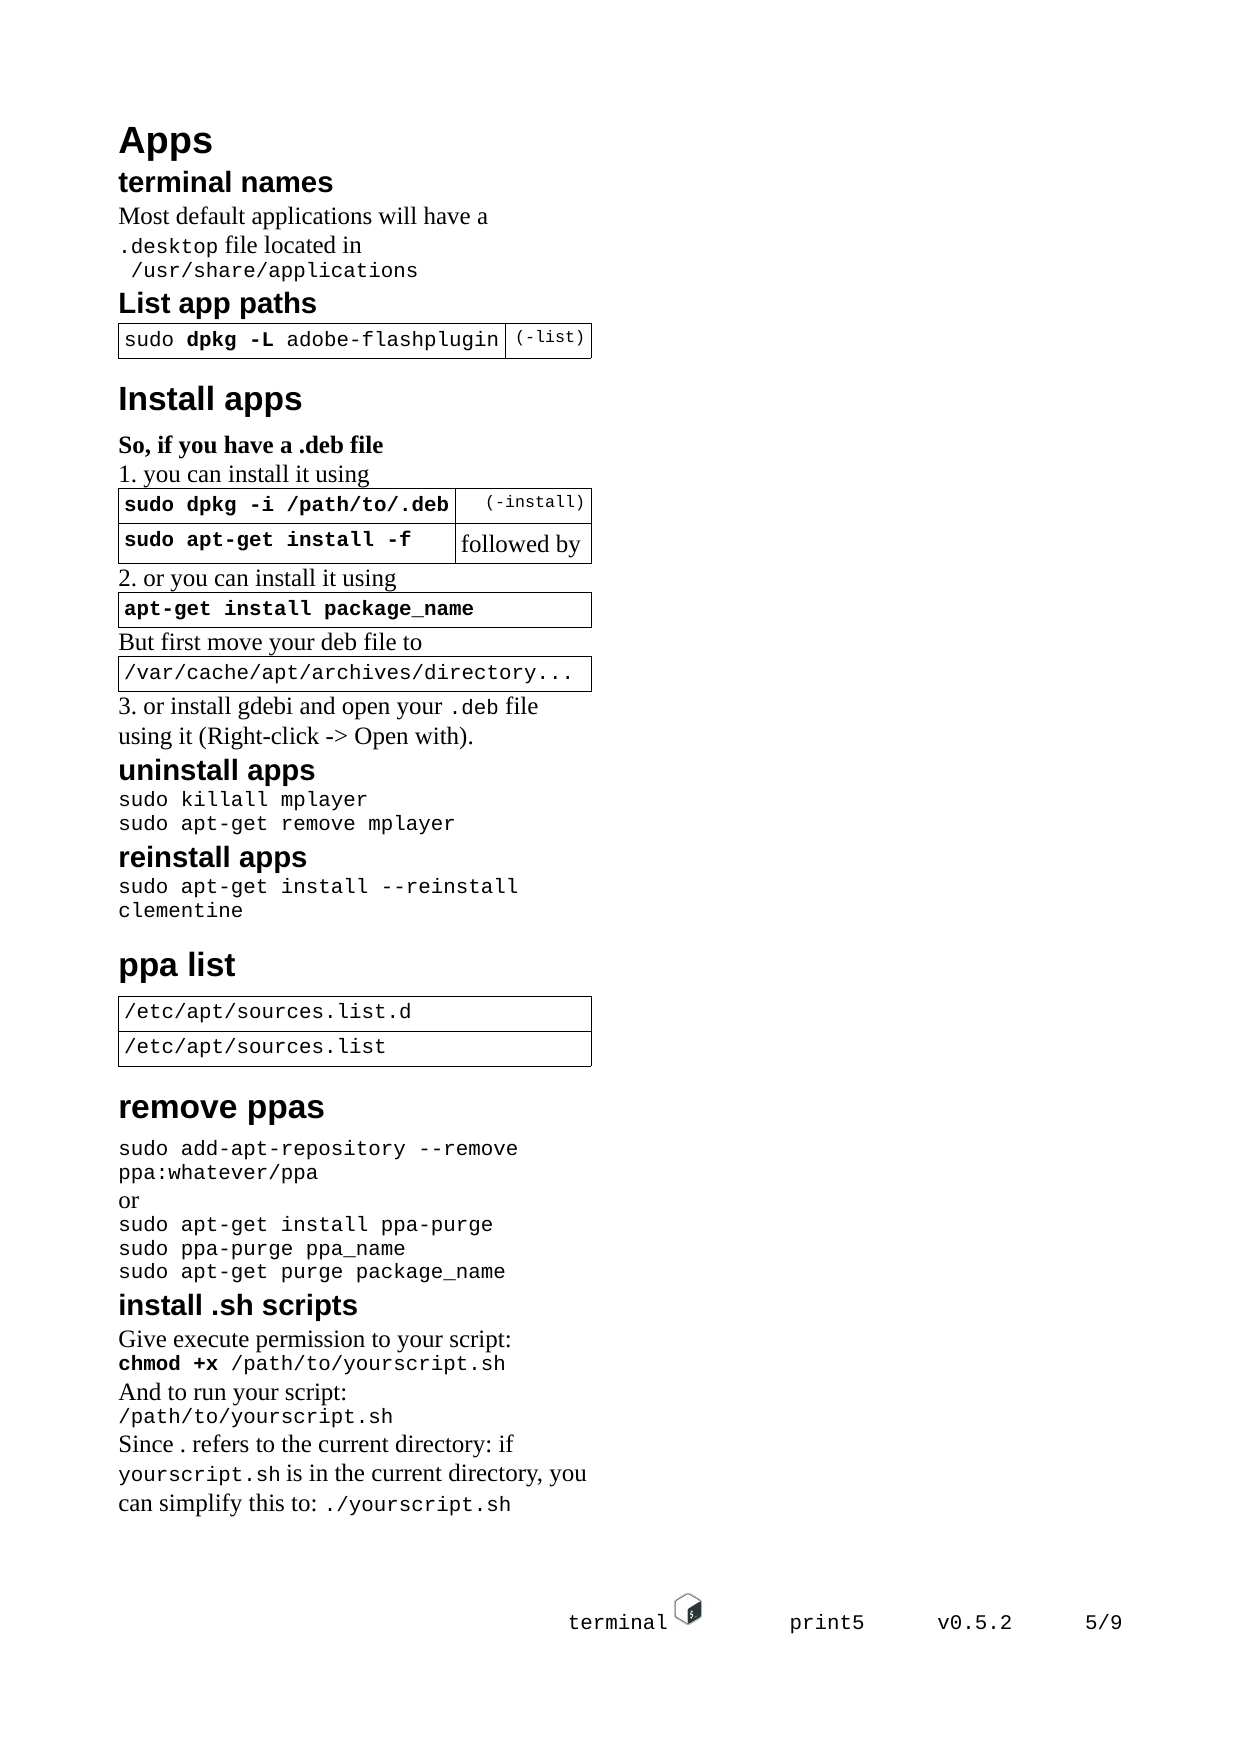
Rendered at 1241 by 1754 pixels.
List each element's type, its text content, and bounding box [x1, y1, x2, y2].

subtitle Install apps [118, 379, 591, 418]
text or [118, 1185, 591, 1214]
subtitle Apps [118, 118, 591, 162]
text 1. you can install it using [118, 459, 591, 488]
table_cell /etc/apt/sources.list [119, 1032, 591, 1066]
table_header (-install) [456, 489, 591, 523]
text 3. or install gdebi and open your .deb file using it (Right-click -> Open with). [118, 692, 591, 750]
subtitle reinstall apps [118, 839, 591, 873]
text sudo killall mplayer [118, 789, 591, 813]
subtitle install .sh scripts [118, 1288, 591, 1322]
text sudo apt-get remove mplayer [118, 813, 591, 837]
text sudo add-apt-repository --remove ppa:whatever/ppa [118, 1138, 591, 1185]
text 2. or you can install it using [118, 564, 591, 592]
table_header /etc/apt/sources.list.d [119, 997, 591, 1031]
text And to run your script: [118, 1377, 591, 1406]
text But first move your deb file to [118, 628, 591, 656]
table_header (-list) [506, 324, 591, 358]
table_header apt-get install package_name [119, 593, 591, 627]
subtitle terminal names [118, 165, 591, 198]
text /path/to/yourscript.sh [118, 1406, 591, 1429]
text sudo apt-get purge package_name [118, 1261, 591, 1285]
subtitle uninstall apps [118, 753, 591, 786]
table_cell followed by [456, 524, 591, 563]
subtitle List app paths [118, 286, 591, 320]
table_header sudo dpkg -L adobe-flashplugin [119, 324, 505, 358]
text So, if you have a .deb file [118, 430, 591, 459]
table_header /var/cache/apt/archives/directory... [119, 657, 591, 691]
text Since . refers to the current directory: if yourscript.sh is in the current directory, you can simplify this to: ./yourscript.sh [118, 1429, 591, 1517]
picture [667, 1588, 709, 1630]
table_cell sudo apt-get install -f [119, 524, 455, 563]
text Give execute permission to your script: [118, 1324, 591, 1353]
text sudo apt-get install --reinstall clementine [118, 876, 591, 923]
text chmod +x /path/to/yourscript.sh [118, 1353, 591, 1377]
text /usr/share/applications [118, 260, 591, 283]
subtitle ppa list [118, 944, 591, 983]
table_header sudo dpkg -i /path/to/.deb [119, 489, 455, 523]
subtitle remove ppas [118, 1087, 591, 1126]
text sudo apt-get install ppa-purge [118, 1214, 591, 1238]
text Most default applications will have a .desktop file located in [118, 201, 591, 260]
text sudo ppa-purge ppa_name [118, 1238, 591, 1261]
